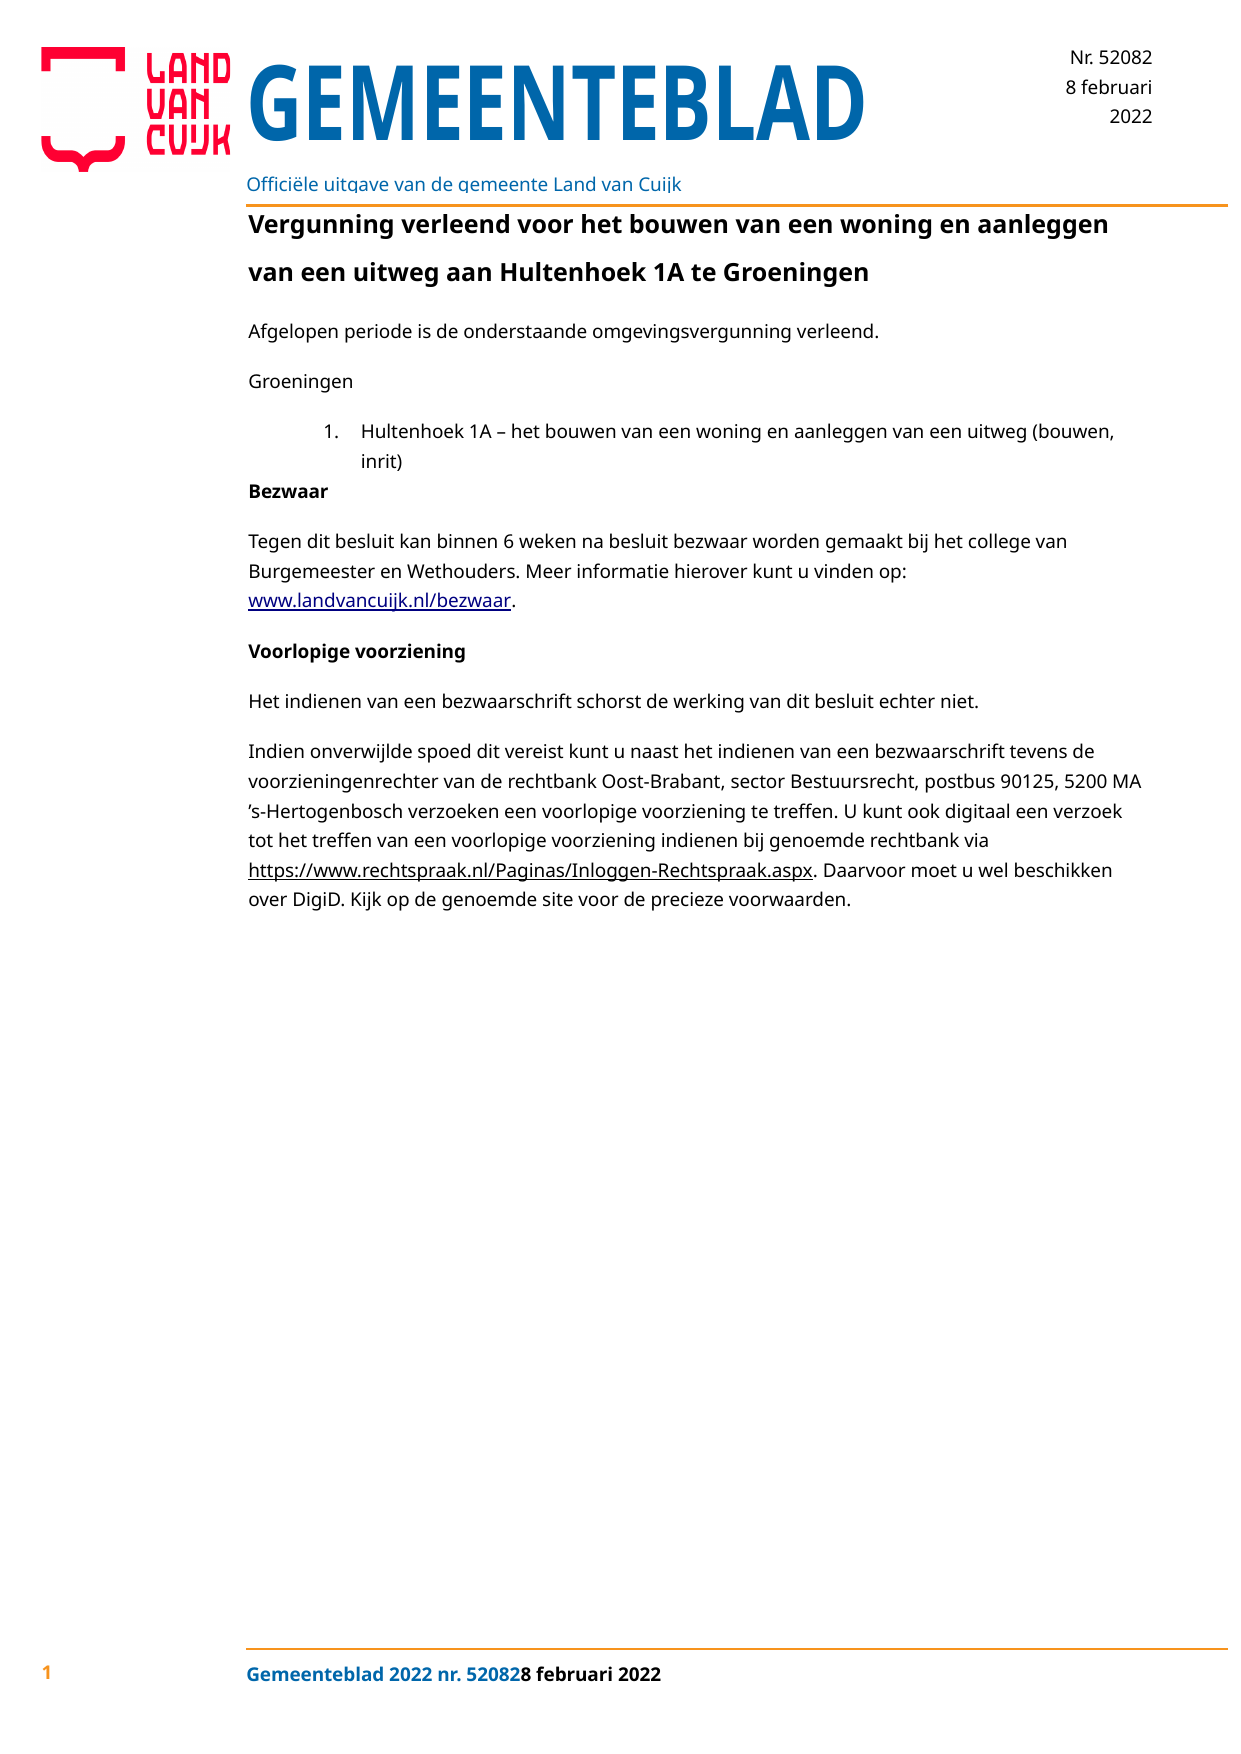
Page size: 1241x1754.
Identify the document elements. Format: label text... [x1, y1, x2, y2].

text Indien onverwijlde spoed dit vereist kunt u naast het indienen van een bezwaarschrift tevens de voorzieningenrechter van de rechtbank Oost-Brabant, sector Bestuursrecht, postbus 90125, 5200 MA ’s-Hertogenbosch verzoeken een voorlopige voorziening te treffen. U kunt ook digitaal een verzoek tot het treffen van een voorlopige voorziening indienen bij genoemde rechtbank via https://www.rechtspraak.nl/Paginas/Inloggen-Rechtspraak.aspx. Daarvoor moet u wel beschikken over DigiD. Kijk op de genoemde site voor de precieze voorwaarden. [248, 739, 1152, 912]
list Hultenhoek 1A – het bouwen van een woning en aanleggen van een uitweg (bouwen, inrit) [323, 419, 1152, 474]
text Voorlopige voorziening [248, 638, 1152, 664]
text Tegen dit besluit kan binnen 6 weken na besluit bezwaar worden gemaakt bij het college van Burgemeester en Wethouders. Meer informatie hierover kunt u vinden op: www.landvancuijk.nl/bezwaar. [248, 528, 1152, 613]
text Het indienen van een bezwaarschrift schorst de werking van dit besluit echter niet. [248, 688, 1152, 714]
text Afgelopen periode is de onderstaande omgevingsvergunning verleend. [248, 318, 1152, 344]
text Bezwaar [248, 478, 1152, 504]
text Groeningen [248, 368, 1152, 394]
picture [41, 47, 231, 172]
text Vergunning verleend voor het bouwen van een woning en aanleggen van een uitweg aan Hultenhoek 1A te Groeningen [248, 207, 1152, 288]
